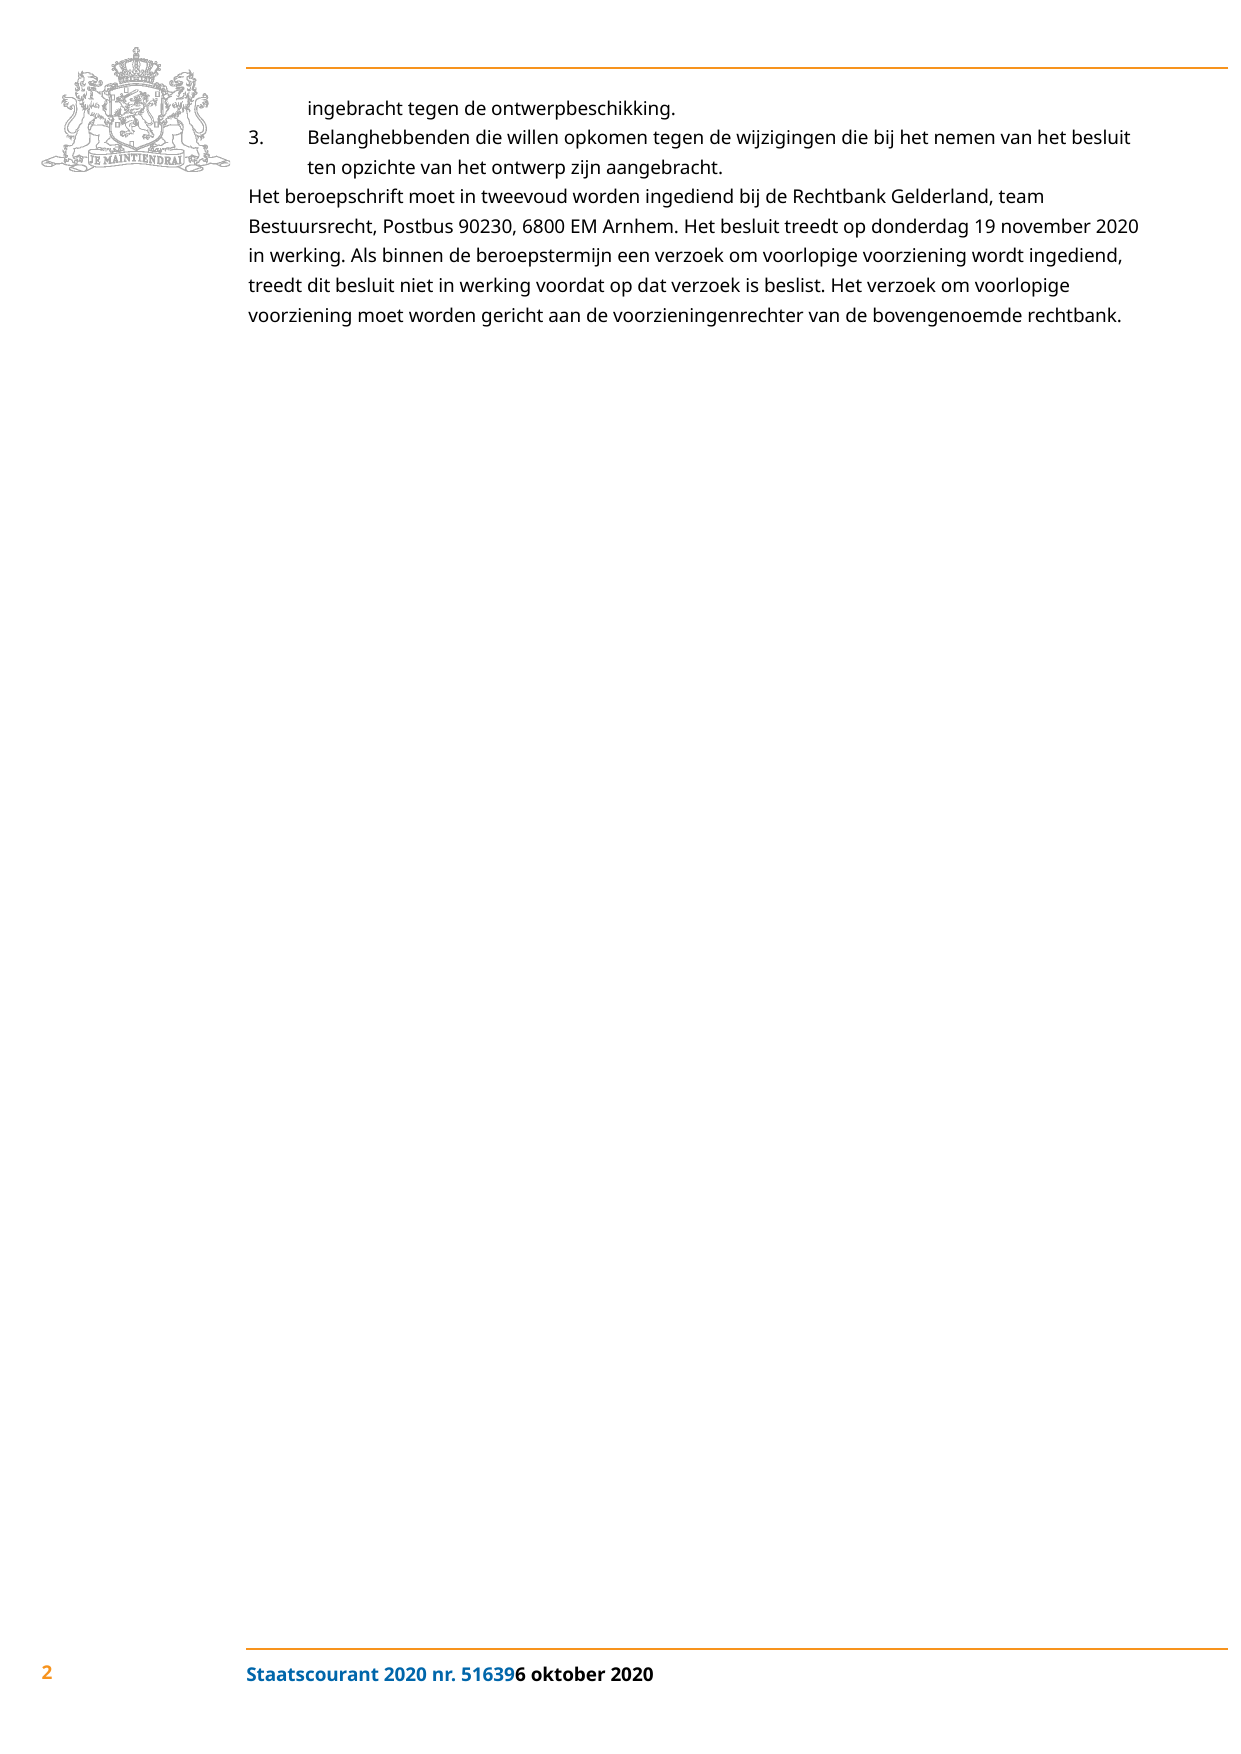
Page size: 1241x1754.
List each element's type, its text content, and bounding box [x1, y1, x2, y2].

text Het beroepschrift moet in tweevoud worden ingediend bij de Rechtbank Gelderland, team Bestuursrecht, Postbus 90230, 6800 EM Arnhem. Het besluit treedt op donderdag 19 november 2020 in werking. Als binnen de beroepstermijn een verzoek om voorlopige voorziening wordt ingediend, treedt dit besluit niet in werking voordat op dat verzoek is beslist. Het verzoek om voorlopige voorziening moet worden gericht aan de voorzieningenrechter van de bovengenoemde rechtbank. [248, 183, 1152, 328]
list Belanghebbenden die willen opkomen tegen de wijzigingen die bij het nemen van het besluit ten opzichte van het ontwerp zijn aangebracht. [248, 124, 1152, 180]
picture [41, 47, 231, 172]
list ingebracht tegen de ontwerpbeschikking. [248, 95, 1152, 121]
